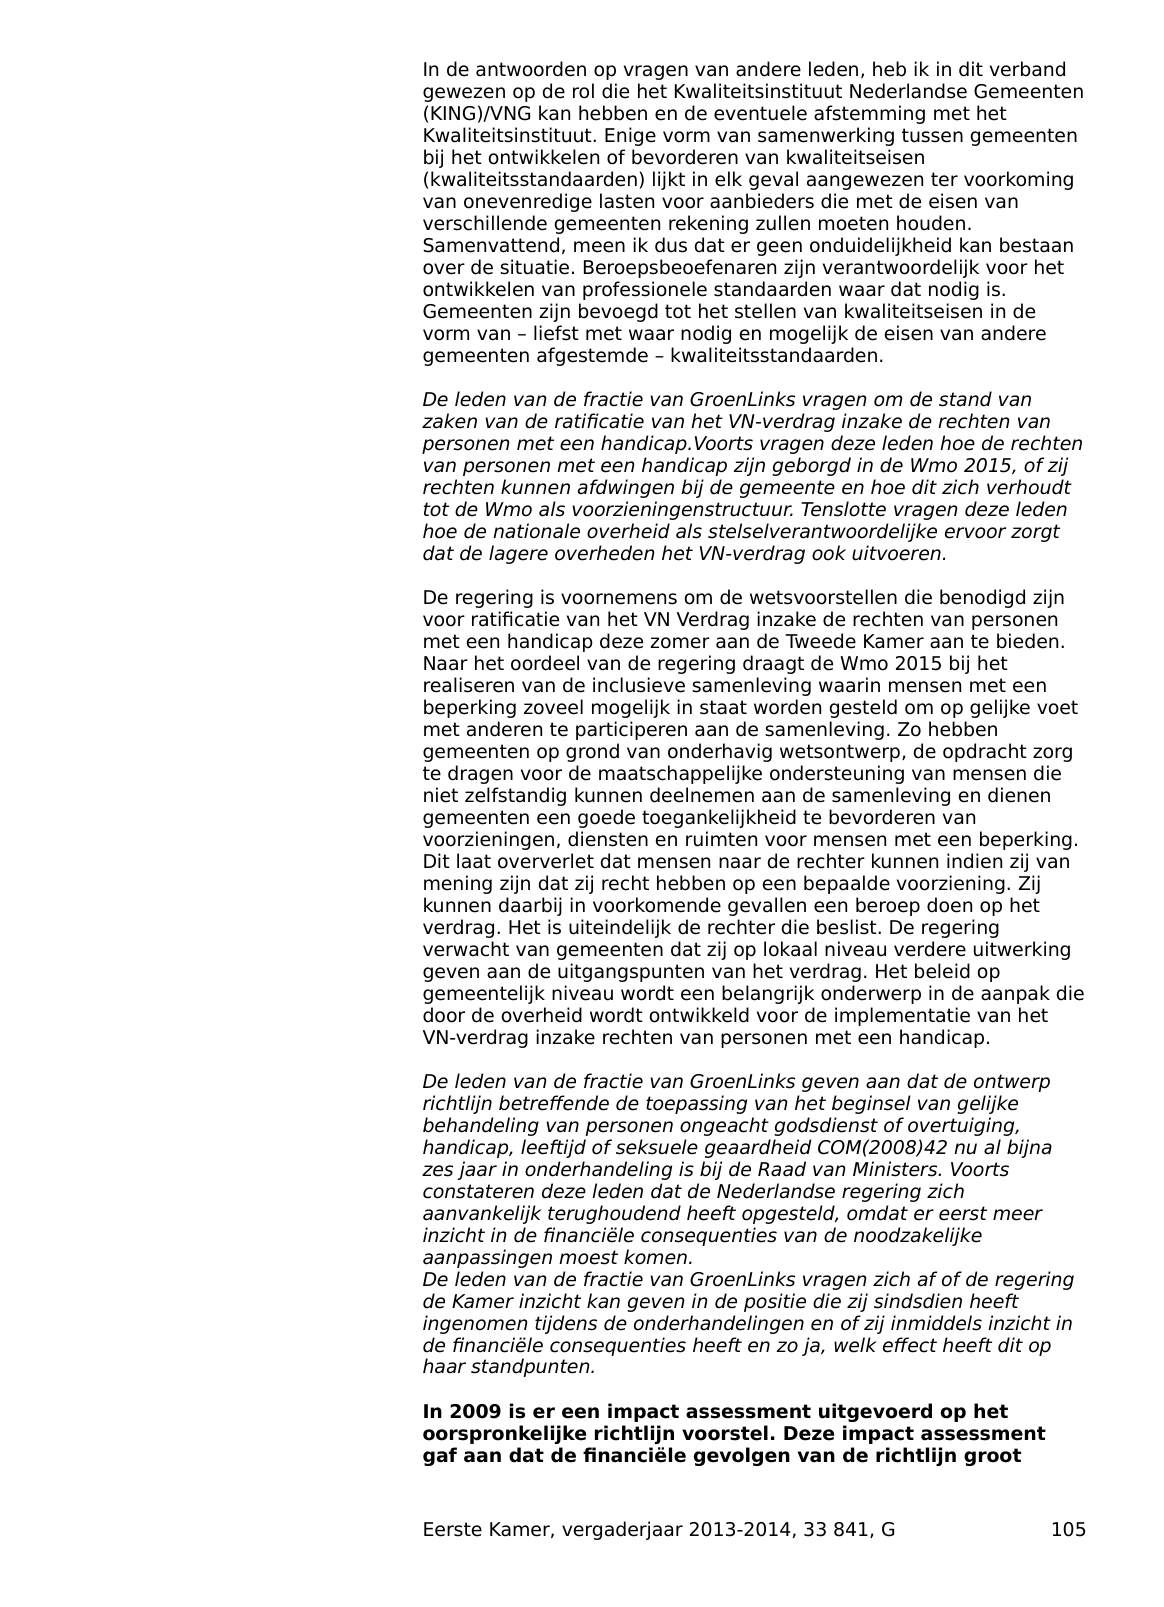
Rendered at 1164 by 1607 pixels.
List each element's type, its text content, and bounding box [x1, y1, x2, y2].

text De leden van de fractie van GroenLinks geven aan dat de ontwerp richtlijn betreffende de toepassing van het beginsel van gelijke behandeling van personen ongeacht godsdienst of overtuiging, handicap, leeftijd of seksuele geaardheid COM(2008)42 nu al bijna zes jaar in onderhandeling is bij de Raad van Ministers. Voorts constateren deze leden dat de Nederlandse regering zich aanvankelijk terughoudend heeft opgesteld, omdat er eerst meer inzicht in de financiële consequenties van de noodzakelijke aanpassingen moest komen. [422, 1071, 1087, 1268]
text De regering is voornemens om de wetsvoorstellen die benodigd zijn voor ratificatie van het VN Verdrag inzake de rechten van personen met een handicap deze zomer aan de Tweede Kamer aan te bieden. Naar het oordeel van de regering draagt de Wmo 2015 bij het realiseren van de inclusieve samenleving waarin mensen met een beperking zoveel mogelijk in staat worden gesteld om op gelijke voet met anderen te participeren aan de samenleving. Zo hebben gemeenten op grond van onderhavig wetsontwerp, de opdracht zorg te dragen voor de maatschappelijke ondersteuning van mensen die niet zelfstandig kunnen deelnemen aan de samenleving en dienen gemeenten een goede toegankelijkheid te bevorderen van voorzieningen, diensten en ruimten voor mensen met een beperking. Dit laat oververlet dat mensen naar de rechter kunnen indien zij van mening zijn dat zij recht hebben op een bepaalde voorziening. Zij kunnen daarbij in voorkomende gevallen een beroep doen op het verdrag. Het is uiteindelijk de rechter die beslist. De regering verwacht van gemeenten dat zij op lokaal niveau verdere uitwerking geven aan de uitgangspunten van het verdrag. Het beleid op gemeentelijk niveau wordt een belangrijk onderwerp in de aanpak die door de overheid wordt ontwikkeld voor de implementatie van het VN-verdrag inzake rechten van personen met een handicap. [422, 587, 1087, 1048]
text In 2009 is er een impact assessment uitgevoerd op het oorspronkelijke richtlijn voorstel. Deze impact assessment gaf aan dat de financiële gevolgen van de richtlijn groot [422, 1401, 1087, 1467]
text De leden van de fractie van GroenLinks vragen zich af of de regering de Kamer inzicht kan geven in de positie die zij sindsdien heeft ingenomen tijdens de onderhandelingen en of zij inmiddels inzicht in de financiële consequenties heeft en zo ja, welk effect heeft dit op haar standpunten. [422, 1268, 1087, 1378]
text De leden van de fractie van GroenLinks vragen om de stand van zaken van de ratificatie van het VN-verdrag inzake de rechten van personen met een handicap.Voorts vragen deze leden hoe de rechten van personen met een handicap zijn geborgd in de Wmo 2015, of zij rechten kunnen afdwingen bij de gemeente en hoe dit zich verhoudt tot de Wmo als voorzieningenstructuur. Tenslotte vragen deze leden hoe de nationale overheid als stelselverantwoordelijke ervoor zorgt dat de lagere overheden het VN-verdrag ook uitvoeren. [422, 389, 1087, 565]
text In de antwoorden op vragen van andere leden, heb ik in dit verband gewezen op de rol die het Kwaliteitsinstituut Nederlandse Gemeenten (KING)/VNG kan hebben en de eventuele afstemming met het Kwaliteitsinstituut. Enige vorm van samenwerking tussen gemeenten bij het ontwikkelen of bevorderen van kwaliteitseisen (kwaliteitsstandaarden) lijkt in elk geval aangewezen ter voorkoming van onevenredige lasten voor aanbieders die met de eisen van verschillende gemeenten rekening zullen moeten houden. Samenvattend, meen ik dus dat er geen onduidelijkheid kan bestaan over de situatie. Beroepsbeoefenaren zijn verantwoordelijk voor het ontwikkelen van professionele standaarden waar dat nodig is. Gemeenten zijn bevoegd tot het stellen van kwaliteitseisen in de vorm van – liefst met waar nodig en mogelijk de eisen van andere gemeenten afgestemde – kwaliteitsstandaarden. [422, 59, 1087, 367]
